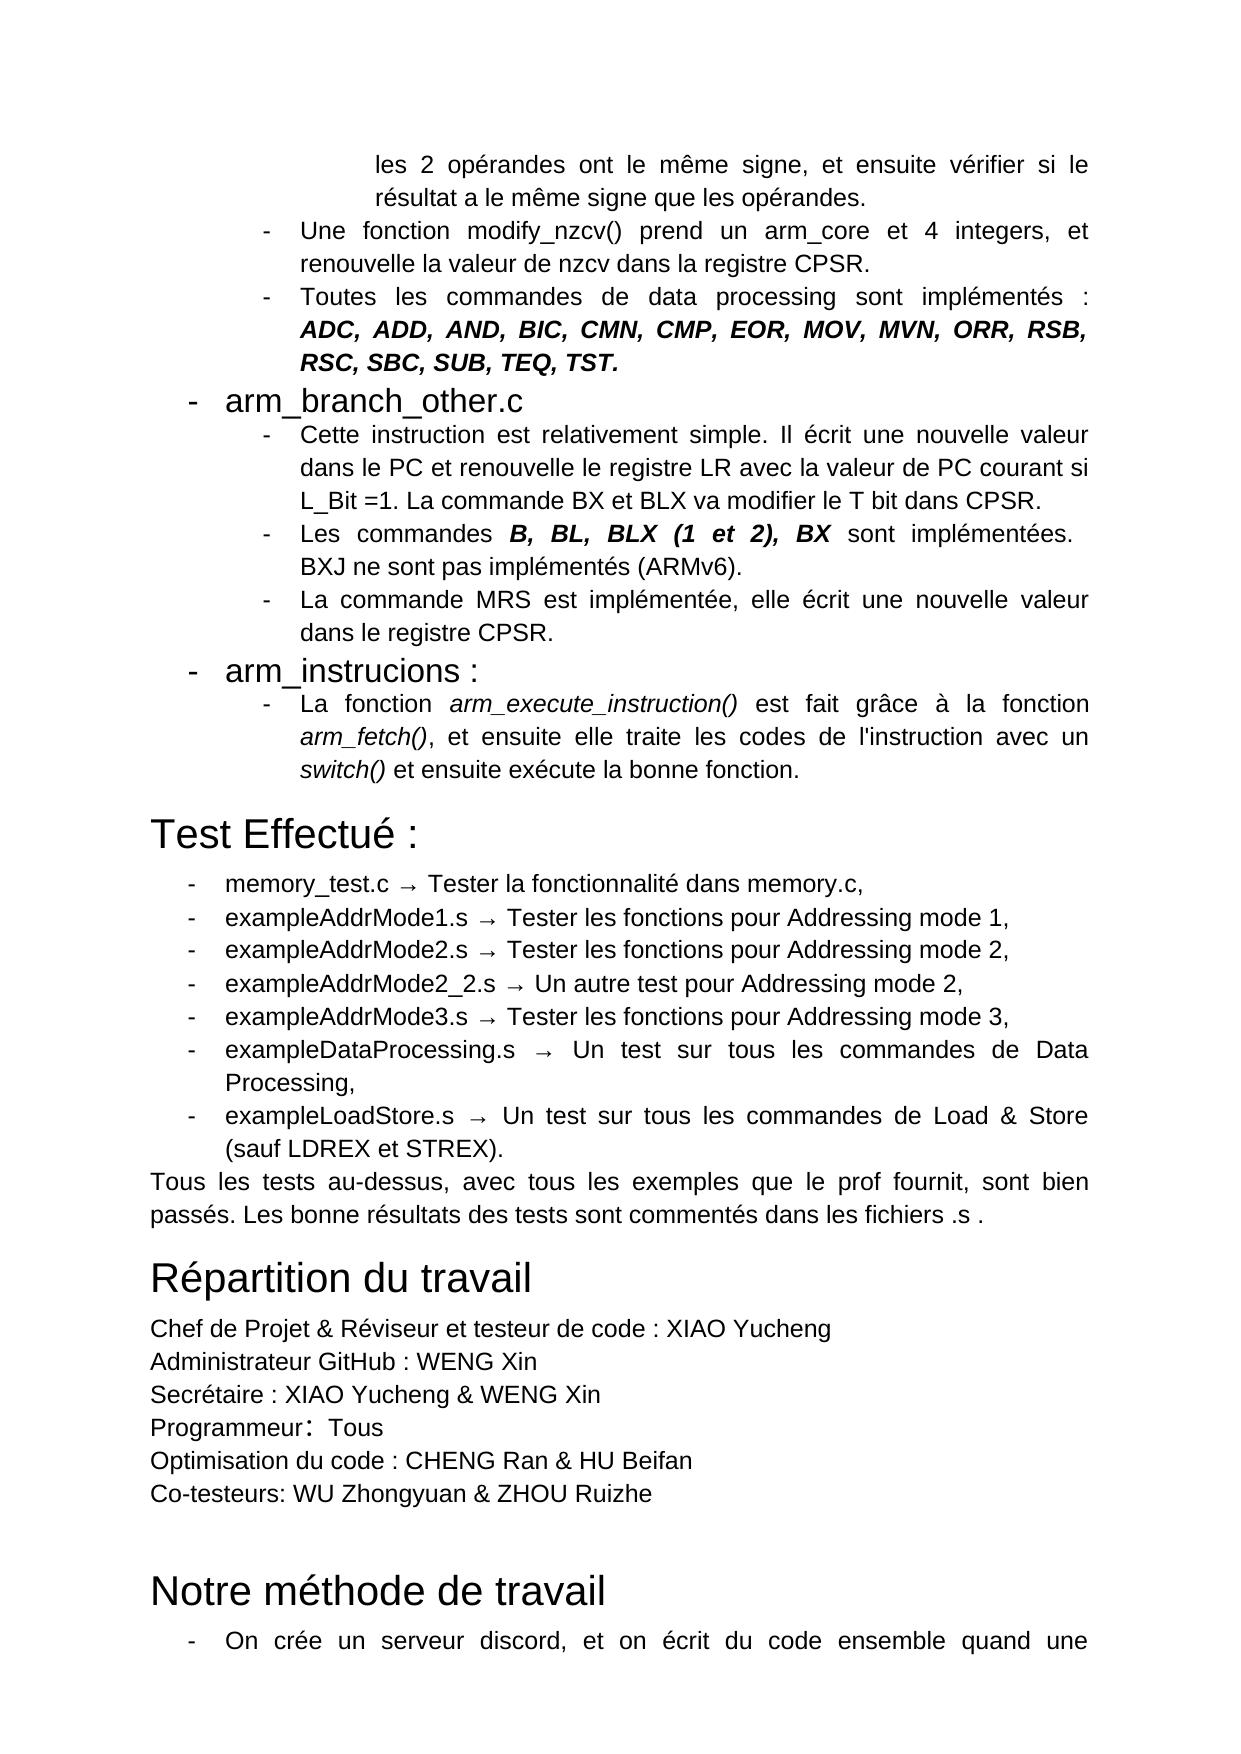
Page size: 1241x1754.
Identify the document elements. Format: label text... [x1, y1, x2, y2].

text Tous les tests au-dessus, avec tous les exemples que le prof fournit, sont bien passés. Les bonne résultats des tests sont commentés dans les fichiers .s . [150, 1167, 1090, 1228]
text Secrétaire : XIAO Yucheng & WENG Xin [150, 1380, 1090, 1409]
list Les commandes B, BL, BLX (1 et 2), BX sont implémentées. BXJ ne sont pas implémentés (ARMv6). [262, 519, 1090, 580]
list memory_test.c → Tester la fonctionnalité dans memory.c, [187, 869, 1090, 898]
list La fonction arm_execute_instruction() est fait grâce à la fonction arm_fetch(), et ensuite elle traite les codes de l'instruction avec un switch() et ensuite exécute la bonne fonction. [262, 689, 1090, 784]
subtitle Notre méthode de travail [150, 1566, 1090, 1614]
list Cette instruction est relativement simple. Il écrit une nouvelle valeur dans le PC et renouvelle le registre LR avec la valeur de PC courant si L_Bit =1. La commande BX et BLX va modifier le T bit dans CPSR. [262, 419, 1090, 514]
list arm_branch_other.c [187, 381, 1090, 419]
list exampleAddrMode1.s → Tester les fonctions pour Addressing mode 1, [187, 902, 1090, 931]
list exampleAddrMode2.s → Tester les fonctions pour Addressing mode 2, [187, 936, 1090, 964]
text Optimisation du code : CHENG Ran & HU Beifan [150, 1446, 1090, 1475]
list exampleDataProcessing.s → Un test sur tous les commandes de Data Processing, [187, 1034, 1090, 1096]
list arm_instrucions : [187, 651, 1090, 689]
subtitle Test Effectué : [150, 809, 1090, 857]
list exampleLoadStore.s → Un test sur tous les commandes de Load & Store (sauf LDREX et STREX). [187, 1101, 1090, 1162]
list exampleAddrMode3.s → Tester les fonctions pour Addressing mode 3, [187, 1002, 1090, 1030]
list les 2 opérandes ont le même signe, et ensuite vérifier si le résultat a le même signe que les opérandes. [337, 150, 1090, 212]
list La commande MRS est implémentée, elle écrit une nouvelle valeur dans le registre CPSR. [262, 585, 1090, 646]
list Une fonction modify_nzcv() prend un arm_core et 4 integers, et renouvelle la valeur de nzcv dans la registre CPSR. [262, 216, 1090, 278]
text Programmeur：Tous [150, 1413, 1090, 1442]
text Administrateur GitHub : WENG Xin [150, 1347, 1090, 1376]
list On crée un serveur discord, et on écrit du code ensemble quand une [187, 1626, 1090, 1655]
text Chef de Projet & Réviseur et testeur de code : XIAO Yucheng [150, 1314, 1090, 1343]
list exampleAddrMode2_2.s → Un autre test pour Addressing mode 2, [187, 968, 1090, 997]
text Co-testeurs: WU Zhongyuan & ZHOU Ruizhe [150, 1479, 1090, 1508]
subtitle Répartition du travail [150, 1253, 1090, 1301]
list Toutes les commandes de data processing sont implémentés : ADC, ADD, AND, BIC, CMN, CMP, EOR, MOV, MVN, ORR, RSB, RSC, SBC, SUB, TEQ, TST. [262, 282, 1090, 377]
